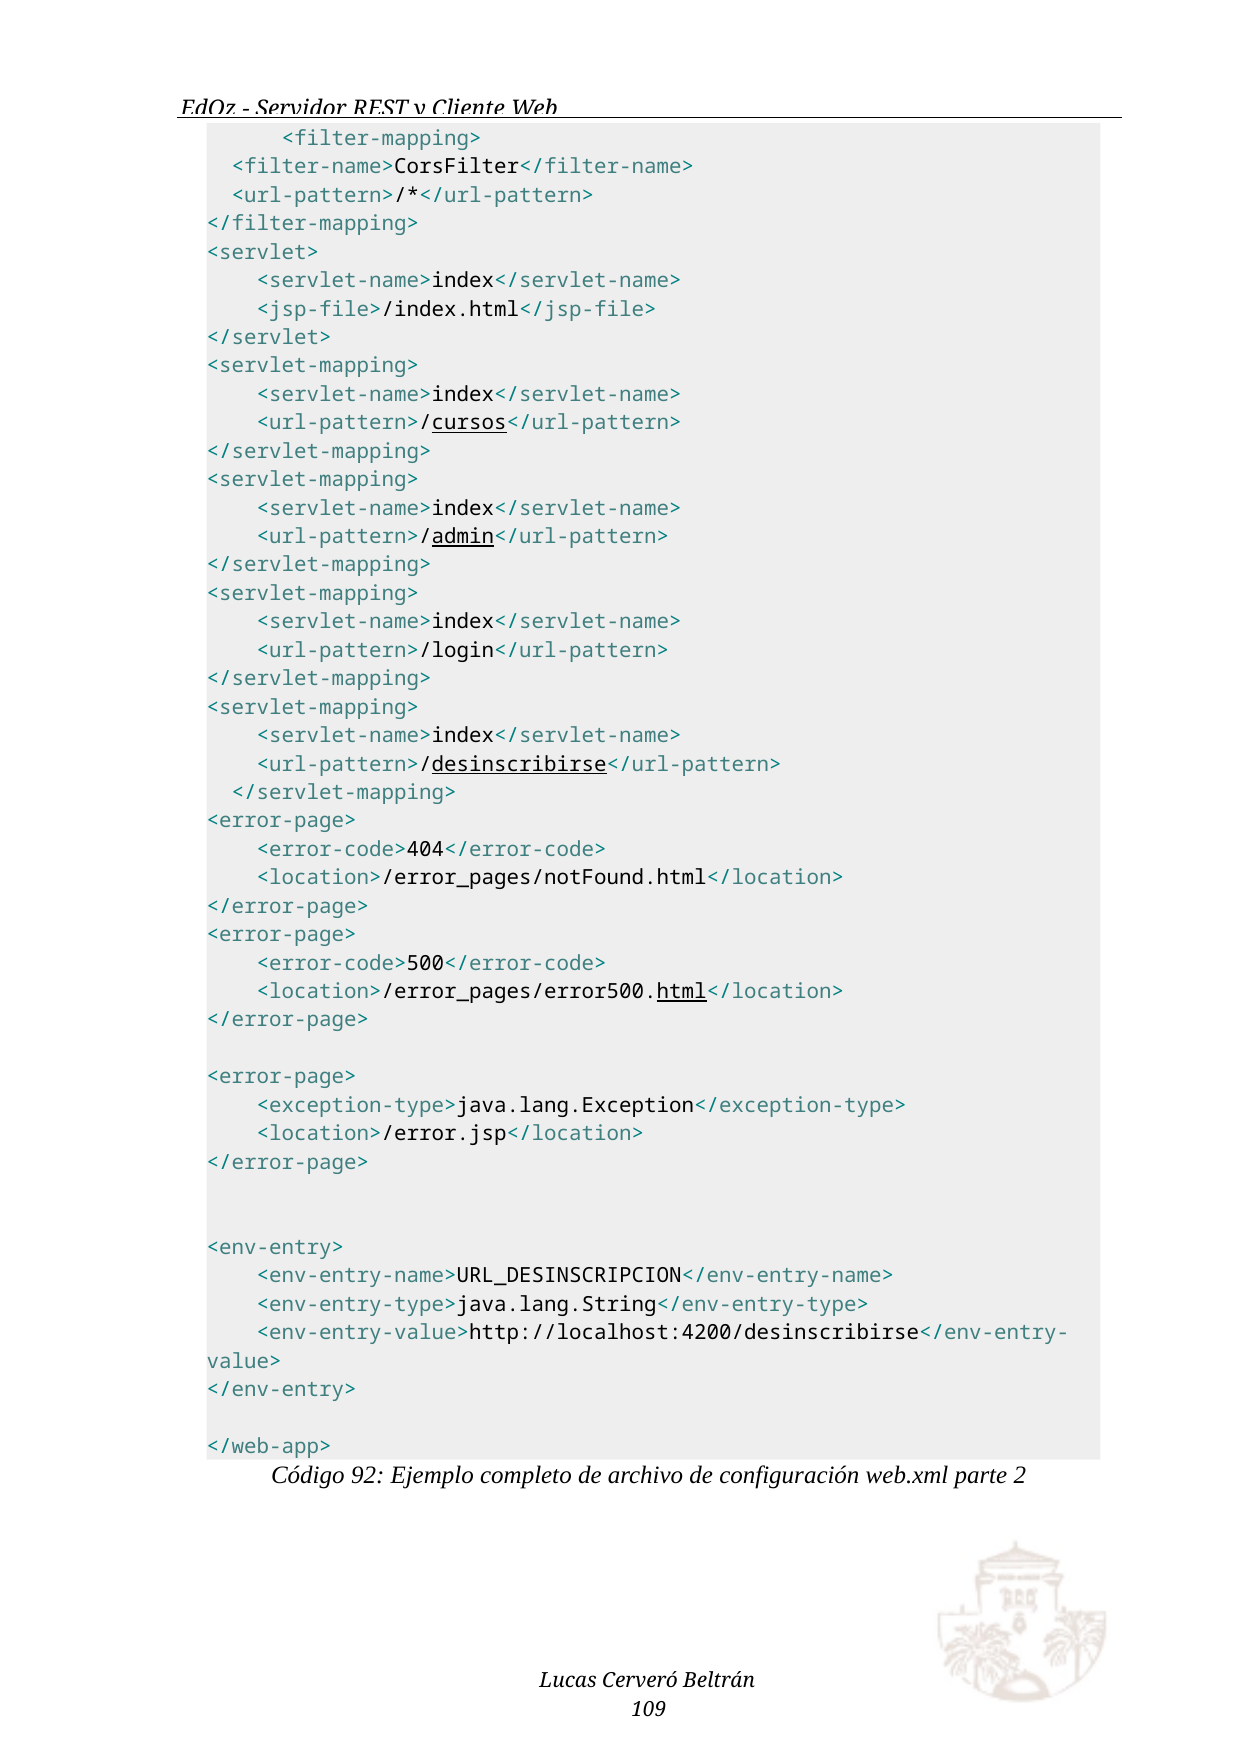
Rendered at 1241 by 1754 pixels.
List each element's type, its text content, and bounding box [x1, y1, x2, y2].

text Código 92: Ejemplo completo de archivo de configuración web.xml parte 2 [199, 211, 1101, 1488]
